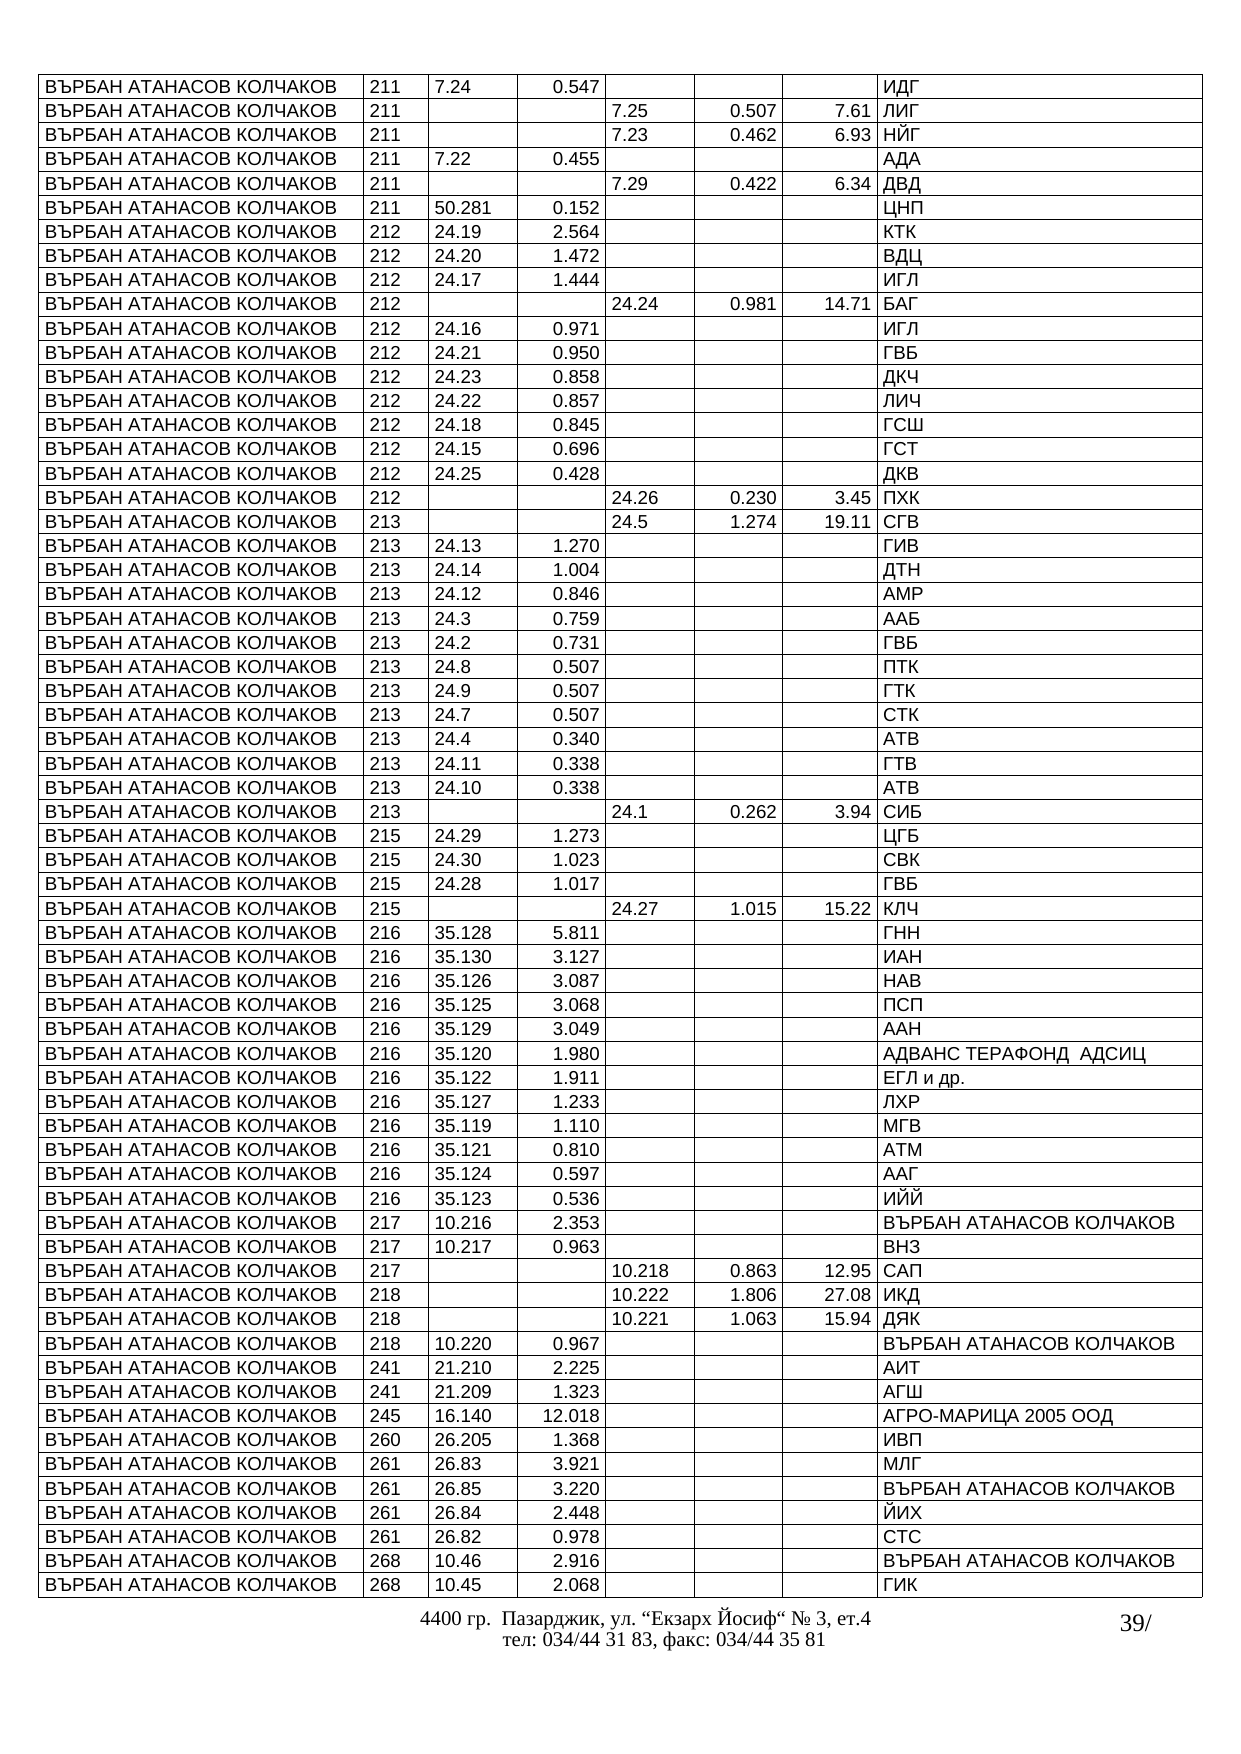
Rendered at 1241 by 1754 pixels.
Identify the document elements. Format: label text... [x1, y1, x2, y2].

table_cell 3.921 [518, 1453, 605, 1476]
table_cell 24.3 [429, 607, 517, 630]
table_cell [429, 172, 517, 195]
table_cell [518, 800, 605, 823]
table_cell СГВ [878, 510, 1202, 533]
table_cell 216 [364, 993, 428, 1016]
table_cell 3.45 [783, 486, 877, 509]
table_cell МЛГ [878, 1453, 1202, 1476]
table_cell 213 [364, 703, 428, 726]
table_cell [695, 752, 782, 775]
table_cell ВЪРБАН АТАНАСОВ КОЛЧАКОВ [39, 534, 363, 557]
table_cell ВЪРБАН АТАНАСОВ КОЛЧАКОВ [39, 1428, 363, 1451]
table_cell [695, 1163, 782, 1186]
table_cell 0.696 [518, 438, 605, 461]
table_cell [695, 1114, 782, 1137]
table_cell 0.963 [518, 1235, 605, 1258]
table_cell [429, 486, 517, 509]
table_cell ВЪРБАН АТАНАСОВ КОЛЧАКОВ [39, 196, 363, 219]
table_cell 1.444 [518, 268, 605, 291]
table_cell 1.368 [518, 1428, 605, 1451]
table_cell [783, 607, 877, 630]
table_cell 212 [364, 462, 428, 485]
table_cell 218 [364, 1308, 428, 1331]
table_cell [695, 728, 782, 751]
table_cell 10.216 [429, 1211, 517, 1234]
table_cell 241 [364, 1356, 428, 1379]
table_cell 0.422 [695, 172, 782, 195]
table_cell ВЪРБАН АТАНАСОВ КОЛЧАКОВ [39, 1477, 363, 1500]
table_cell 212 [364, 268, 428, 291]
table_cell ВЪРБАН АТАНАСОВ КОЛЧАКОВ [39, 1308, 363, 1331]
table_cell [606, 631, 694, 654]
table_cell ВЪРБАН АТАНАСОВ КОЛЧАКОВ [39, 1501, 363, 1524]
table_cell ВЪРБАН АТАНАСОВ КОЛЧАКОВ [39, 1283, 363, 1306]
table_cell [783, 196, 877, 219]
table_cell 15.94 [783, 1308, 877, 1331]
table_cell 212 [364, 341, 428, 364]
table_cell [783, 268, 877, 291]
table_cell 0.340 [518, 728, 605, 751]
table_cell [606, 1501, 694, 1524]
table_cell ВЪРБАН АТАНАСОВ КОЛЧАКОВ [39, 800, 363, 823]
table_cell ВЪРБАН АТАНАСОВ КОЛЧАКОВ [39, 123, 363, 146]
table_cell 212 [364, 293, 428, 316]
table_cell [606, 921, 694, 944]
table_cell [695, 462, 782, 485]
table_cell [783, 631, 877, 654]
table_cell 0.950 [518, 341, 605, 364]
table_cell ВЪРБАН АТАНАСОВ КОЛЧАКОВ [39, 1525, 363, 1548]
table_cell [783, 244, 877, 267]
table_cell [783, 1042, 877, 1065]
table_cell 211 [364, 148, 428, 171]
table_cell ВЪРБАН АТАНАСОВ КОЛЧАКОВ [39, 558, 363, 581]
table_cell [606, 1066, 694, 1089]
table_cell 216 [364, 921, 428, 944]
table_cell 0.597 [518, 1163, 605, 1186]
table_cell ЕГЛ и др. [878, 1066, 1202, 1089]
table_cell 0.863 [695, 1259, 782, 1282]
table_cell [695, 655, 782, 678]
table_cell [695, 438, 782, 461]
table_cell [695, 583, 782, 606]
table_cell [783, 1501, 877, 1524]
table_cell ДВД [878, 172, 1202, 195]
table_cell ВЪРБАН АТАНАСОВ КОЛЧАКОВ [39, 1332, 363, 1355]
table_cell [518, 486, 605, 509]
table_cell [695, 1090, 782, 1113]
table_cell АТМ [878, 1138, 1202, 1161]
table_cell [695, 1549, 782, 1572]
table_cell 10.222 [606, 1283, 694, 1306]
table_cell [695, 679, 782, 702]
table_cell [606, 1163, 694, 1186]
table_cell 10.218 [606, 1259, 694, 1282]
table_cell [783, 1090, 877, 1113]
table_cell 216 [364, 1042, 428, 1065]
table_cell 213 [364, 607, 428, 630]
table_cell [606, 413, 694, 436]
table_cell [429, 293, 517, 316]
table_cell ВЪРБАН АТАНАСОВ КОЛЧАКОВ [39, 1187, 363, 1210]
table_cell 24.7 [429, 703, 517, 726]
table_cell 216 [364, 1138, 428, 1161]
table_cell ВЪРБАН АТАНАСОВ КОЛЧАКОВ [878, 1211, 1202, 1234]
table_cell САП [878, 1259, 1202, 1282]
table_cell [606, 244, 694, 267]
table_cell 0.810 [518, 1138, 605, 1161]
table_cell [606, 728, 694, 751]
table_cell [695, 1501, 782, 1524]
table_cell 218 [364, 1283, 428, 1306]
table_cell ПХК [878, 486, 1202, 509]
table_cell [695, 945, 782, 968]
table_cell [783, 438, 877, 461]
table_cell ВЪРБАН АТАНАСОВ КОЛЧАКОВ [39, 945, 363, 968]
table_cell [606, 220, 694, 243]
table_cell 24.5 [606, 510, 694, 533]
table_cell [783, 1525, 877, 1548]
table_cell 0.967 [518, 1332, 605, 1355]
table_cell 213 [364, 558, 428, 581]
table_cell 7.24 [429, 75, 517, 98]
table_cell ВЪРБАН АТАНАСОВ КОЛЧАКОВ [39, 703, 363, 726]
table_cell ВЪРБАН АТАНАСОВ КОЛЧАКОВ [39, 1114, 363, 1137]
table_cell [429, 1259, 517, 1282]
table_cell ВЪРБАН АТАНАСОВ КОЛЧАКОВ [39, 655, 363, 678]
table_cell ДКЧ [878, 365, 1202, 388]
table_cell [783, 413, 877, 436]
table_cell [695, 873, 782, 896]
table_cell 24.21 [429, 341, 517, 364]
table_cell [695, 148, 782, 171]
table_cell [606, 1477, 694, 1500]
table_cell [695, 413, 782, 436]
table_cell [783, 848, 877, 871]
table_cell 1.233 [518, 1090, 605, 1113]
table_cell 2.448 [518, 1501, 605, 1524]
table_cell СТС [878, 1525, 1202, 1548]
table_cell 19.11 [783, 510, 877, 533]
table_cell 216 [364, 1066, 428, 1089]
table_cell ВЪРБАН АТАНАСОВ КОЛЧАКОВ [878, 1332, 1202, 1355]
table_cell 35.119 [429, 1114, 517, 1137]
table_cell [695, 1211, 782, 1234]
table_cell ИГЛ [878, 268, 1202, 291]
table_cell ВЪРБАН АТАНАСОВ КОЛЧАКОВ [39, 293, 363, 316]
table_cell 216 [364, 1187, 428, 1210]
table_cell [783, 75, 877, 98]
table_cell 24.16 [429, 317, 517, 340]
table_cell ВДЦ [878, 244, 1202, 267]
table_cell [783, 945, 877, 968]
table_cell 241 [364, 1380, 428, 1403]
table_cell ВЪРБАН АТАНАСОВ КОЛЧАКОВ [39, 1235, 363, 1258]
table_cell [606, 993, 694, 1016]
table_cell 216 [364, 1018, 428, 1041]
table_cell 1.015 [695, 897, 782, 920]
table_cell 24.23 [429, 365, 517, 388]
table_cell [783, 1549, 877, 1572]
table_cell [606, 1525, 694, 1548]
table_cell [783, 583, 877, 606]
table_cell [606, 1042, 694, 1065]
table_cell ВЪРБАН АТАНАСОВ КОЛЧАКОВ [39, 1259, 363, 1282]
table_cell ГСТ [878, 438, 1202, 461]
table_cell 1.023 [518, 848, 605, 871]
table_cell 212 [364, 438, 428, 461]
table_cell [695, 317, 782, 340]
table_cell [695, 921, 782, 944]
table_cell МГВ [878, 1114, 1202, 1137]
table_cell 35.128 [429, 921, 517, 944]
table_cell [695, 607, 782, 630]
table_cell ИКД [878, 1283, 1202, 1306]
table_cell [518, 99, 605, 122]
table_cell 24.1 [606, 800, 694, 823]
table_cell [783, 341, 877, 364]
table_cell [695, 993, 782, 1016]
table_cell [606, 752, 694, 775]
table_cell ВЪРБАН АТАНАСОВ КОЛЧАКОВ [39, 776, 363, 799]
table_cell ВЪРБАН АТАНАСОВ КОЛЧАКОВ [39, 1573, 363, 1596]
table_cell 26.205 [429, 1428, 517, 1451]
table_cell [518, 1259, 605, 1282]
table_cell [606, 1187, 694, 1210]
table_cell 0.981 [695, 293, 782, 316]
table_cell 10.220 [429, 1332, 517, 1355]
table_cell [429, 1283, 517, 1306]
table_cell 261 [364, 1453, 428, 1476]
table_cell ВЪРБАН АТАНАСОВ КОЛЧАКОВ [39, 1042, 363, 1065]
table_cell ДЯК [878, 1308, 1202, 1331]
table_cell 16.140 [429, 1404, 517, 1427]
table_cell 0.262 [695, 800, 782, 823]
table_cell ИГЛ [878, 317, 1202, 340]
table_cell 212 [364, 389, 428, 412]
table_cell [695, 1042, 782, 1065]
table_cell [783, 776, 877, 799]
table_cell ВЪРБАН АТАНАСОВ КОЛЧАКОВ [39, 413, 363, 436]
table_cell 24.22 [429, 389, 517, 412]
table_cell 216 [364, 1090, 428, 1113]
table_cell 7.23 [606, 123, 694, 146]
table_cell 217 [364, 1259, 428, 1282]
table_cell 12.018 [518, 1404, 605, 1427]
table_cell [783, 873, 877, 896]
table_cell 24.20 [429, 244, 517, 267]
table_cell [606, 558, 694, 581]
table_cell 24.27 [606, 897, 694, 920]
table_cell [695, 1380, 782, 1403]
table_cell [606, 1380, 694, 1403]
table_cell АИТ [878, 1356, 1202, 1379]
table_cell 35.126 [429, 969, 517, 992]
table_cell 215 [364, 824, 428, 847]
table_cell 0.455 [518, 148, 605, 171]
table_cell 213 [364, 631, 428, 654]
table_cell 2.353 [518, 1211, 605, 1234]
table_cell 213 [364, 752, 428, 775]
table_cell [695, 1235, 782, 1258]
table_cell ПТК [878, 655, 1202, 678]
table_cell 24.9 [429, 679, 517, 702]
table_cell 50.281 [429, 196, 517, 219]
table_cell 26.84 [429, 1501, 517, 1524]
table_cell [606, 583, 694, 606]
table_cell АТВ [878, 776, 1202, 799]
table_cell 1.323 [518, 1380, 605, 1403]
table_cell [695, 848, 782, 871]
table_cell 213 [364, 583, 428, 606]
table_cell ПСП [878, 993, 1202, 1016]
table_cell ВЪРБАН АТАНАСОВ КОЛЧАКОВ [39, 1163, 363, 1186]
table_cell 26.82 [429, 1525, 517, 1548]
table_cell 0.845 [518, 413, 605, 436]
table_cell ВЪРБАН АТАНАСОВ КОЛЧАКОВ [39, 75, 363, 98]
table_cell [429, 123, 517, 146]
table_cell [606, 945, 694, 968]
table_cell 213 [364, 534, 428, 557]
table_cell 24.19 [429, 220, 517, 243]
table_cell 24.24 [606, 293, 694, 316]
table_cell 35.124 [429, 1163, 517, 1186]
table_cell 211 [364, 75, 428, 98]
table_cell 213 [364, 655, 428, 678]
table_cell ААБ [878, 607, 1202, 630]
table_cell [606, 776, 694, 799]
table_cell 0.507 [518, 679, 605, 702]
table_cell [606, 873, 694, 896]
table_cell [606, 848, 694, 871]
table_cell 24.17 [429, 268, 517, 291]
table_cell [783, 1380, 877, 1403]
table_cell [429, 1308, 517, 1331]
table_cell 7.25 [606, 99, 694, 122]
table_cell ВЪРБАН АТАНАСОВ КОЛЧАКОВ [39, 921, 363, 944]
table_cell [606, 534, 694, 557]
table_cell ВЪРБАН АТАНАСОВ КОЛЧАКОВ [39, 1356, 363, 1379]
table_cell [695, 75, 782, 98]
table_cell АГРО-МАРИЦА 2005 ООД [878, 1404, 1202, 1427]
table_cell [429, 99, 517, 122]
table_cell [695, 1404, 782, 1427]
table_cell 213 [364, 776, 428, 799]
table_cell 1.980 [518, 1042, 605, 1065]
table_cell ГТК [878, 679, 1202, 702]
table_cell 0.547 [518, 75, 605, 98]
table_cell 24.4 [429, 728, 517, 751]
table_cell [518, 1308, 605, 1331]
table_cell ВЪРБАН АТАНАСОВ КОЛЧАКОВ [39, 365, 363, 388]
table_cell 261 [364, 1477, 428, 1500]
table_cell [783, 1235, 877, 1258]
table_cell 211 [364, 99, 428, 122]
table_cell [606, 1356, 694, 1379]
table_cell [783, 1332, 877, 1355]
table_cell [695, 631, 782, 654]
table_cell [695, 1356, 782, 1379]
table_cell 213 [364, 728, 428, 751]
table_cell ВЪРБАН АТАНАСОВ КОЛЧАКОВ [39, 1211, 363, 1234]
table_cell СВК [878, 848, 1202, 871]
table_cell 24.13 [429, 534, 517, 557]
table_cell [695, 268, 782, 291]
table_cell ВЪРБАН АТАНАСОВ КОЛЧАКОВ [39, 486, 363, 509]
table_cell КЛЧ [878, 897, 1202, 920]
table_cell [606, 1211, 694, 1234]
table_cell 24.12 [429, 583, 517, 606]
table_cell 12.95 [783, 1259, 877, 1282]
table_cell ЛИГ [878, 99, 1202, 122]
table_cell [606, 1453, 694, 1476]
table_cell 0.978 [518, 1525, 605, 1548]
table_cell 24.14 [429, 558, 517, 581]
table_cell 15.22 [783, 897, 877, 920]
table_cell [783, 993, 877, 1016]
table_cell [606, 703, 694, 726]
table_cell [695, 1453, 782, 1476]
table_cell [783, 1356, 877, 1379]
table_cell [695, 534, 782, 557]
table_cell 24.29 [429, 824, 517, 847]
table_cell 10.217 [429, 1235, 517, 1258]
table_cell ААН [878, 1018, 1202, 1041]
table_cell ГВБ [878, 873, 1202, 896]
table_cell [606, 75, 694, 98]
table_cell ААГ [878, 1163, 1202, 1186]
table_cell 212 [364, 317, 428, 340]
table_cell [783, 1138, 877, 1161]
table_cell 6.93 [783, 123, 877, 146]
table_cell [606, 196, 694, 219]
table_cell [429, 897, 517, 920]
table_cell ГИК [878, 1573, 1202, 1596]
table_cell [783, 462, 877, 485]
table_cell 0.507 [518, 703, 605, 726]
table_cell ВЪРБАН АТАНАСОВ КОЛЧАКОВ [878, 1477, 1202, 1500]
table_cell 7.22 [429, 148, 517, 171]
table_cell [783, 679, 877, 702]
table_cell [783, 1404, 877, 1427]
table_cell 24.26 [606, 486, 694, 509]
table_cell [606, 268, 694, 291]
table_cell 216 [364, 1163, 428, 1186]
table_cell ЙИХ [878, 1501, 1202, 1524]
table_cell [783, 1187, 877, 1210]
table_cell ВЪРБАН АТАНАСОВ КОЛЧАКОВ [39, 172, 363, 195]
table_cell 26.83 [429, 1453, 517, 1476]
table_cell 1.063 [695, 1308, 782, 1331]
table_cell [695, 1428, 782, 1451]
table_cell 2.916 [518, 1549, 605, 1572]
table_cell [783, 1573, 877, 1596]
table_cell [606, 1332, 694, 1355]
table_cell ИЙЙ [878, 1187, 1202, 1210]
table_cell [518, 897, 605, 920]
table_cell 24.11 [429, 752, 517, 775]
table_cell ВЪРБАН АТАНАСОВ КОЛЧАКОВ [39, 341, 363, 364]
table_cell [518, 172, 605, 195]
table_cell 6.34 [783, 172, 877, 195]
table_cell 211 [364, 172, 428, 195]
table_cell 212 [364, 244, 428, 267]
table_cell [783, 824, 877, 847]
table_cell 1.273 [518, 824, 605, 847]
table_cell ГТВ [878, 752, 1202, 775]
table_cell ВЪРБАН АТАНАСОВ КОЛЧАКОВ [39, 969, 363, 992]
table_cell [606, 607, 694, 630]
table_cell НЙГ [878, 123, 1202, 146]
table_cell 0.846 [518, 583, 605, 606]
table_cell ВЪРБАН АТАНАСОВ КОЛЧАКОВ [39, 268, 363, 291]
table_cell [606, 1138, 694, 1161]
table_cell 217 [364, 1235, 428, 1258]
table_cell 211 [364, 196, 428, 219]
table_cell 0.536 [518, 1187, 605, 1210]
table_cell 27.08 [783, 1283, 877, 1306]
table_cell [695, 365, 782, 388]
table_cell [518, 123, 605, 146]
table_cell [783, 220, 877, 243]
table_cell ВЪРБАН АТАНАСОВ КОЛЧАКОВ [39, 1018, 363, 1041]
table_cell [606, 824, 694, 847]
table_cell ВЪРБАН АТАНАСОВ КОЛЧАКОВ [39, 1453, 363, 1476]
table_cell 3.220 [518, 1477, 605, 1500]
table_cell [695, 1525, 782, 1548]
table_cell АТВ [878, 728, 1202, 751]
table_cell [695, 1138, 782, 1161]
table_cell [783, 1066, 877, 1089]
table_cell 0.152 [518, 196, 605, 219]
table_cell [606, 1428, 694, 1451]
table_cell ВЪРБАН АТАНАСОВ КОЛЧАКОВ [39, 317, 363, 340]
table_cell 0.858 [518, 365, 605, 388]
table_cell 35.121 [429, 1138, 517, 1161]
table_cell 216 [364, 969, 428, 992]
table_cell 215 [364, 848, 428, 871]
table_cell 24.15 [429, 438, 517, 461]
table_cell 2.564 [518, 220, 605, 243]
table_cell 35.120 [429, 1042, 517, 1065]
table_cell 35.130 [429, 945, 517, 968]
table_cell [695, 558, 782, 581]
table_cell ВЪРБАН АТАНАСОВ КОЛЧАКОВ [39, 244, 363, 267]
table_cell БАГ [878, 293, 1202, 316]
table_cell 35.123 [429, 1187, 517, 1210]
table_cell 3.049 [518, 1018, 605, 1041]
table_cell 0.338 [518, 776, 605, 799]
table_cell ВЪРБАН АТАНАСОВ КОЛЧАКОВ [39, 1066, 363, 1089]
table_cell 0.857 [518, 389, 605, 412]
table_cell ВЪРБАН АТАНАСОВ КОЛЧАКОВ [39, 220, 363, 243]
table_cell 24.2 [429, 631, 517, 654]
table_cell ВЪРБАН АТАНАСОВ КОЛЧАКОВ [39, 148, 363, 171]
table_cell 217 [364, 1211, 428, 1234]
table_cell ГИВ [878, 534, 1202, 557]
table_cell ВЪРБАН АТАНАСОВ КОЛЧАКОВ [39, 1549, 363, 1572]
table_cell [606, 655, 694, 678]
table_cell 24.28 [429, 873, 517, 896]
table_cell [695, 703, 782, 726]
table_cell 14.71 [783, 293, 877, 316]
table_cell 215 [364, 897, 428, 920]
table_cell ВЪРБАН АТАНАСОВ КОЛЧАКОВ [39, 848, 363, 871]
table_cell [695, 341, 782, 364]
table_cell 24.8 [429, 655, 517, 678]
table_cell 26.85 [429, 1477, 517, 1500]
table_cell [606, 389, 694, 412]
table_cell [783, 1163, 877, 1186]
table_cell [429, 510, 517, 533]
table_cell 10.221 [606, 1308, 694, 1331]
table_cell 1.270 [518, 534, 605, 557]
table_cell ВЪРБАН АТАНАСОВ КОЛЧАКОВ [39, 99, 363, 122]
table_cell 0.731 [518, 631, 605, 654]
table_cell ВЪРБАН АТАНАСОВ КОЛЧАКОВ [39, 1138, 363, 1161]
table_cell ГВБ [878, 341, 1202, 364]
table_cell 3.94 [783, 800, 877, 823]
table_cell [695, 776, 782, 799]
table_cell 2.068 [518, 1573, 605, 1596]
table_cell [783, 1211, 877, 1234]
table_cell 0.507 [518, 655, 605, 678]
table_cell ЦНП [878, 196, 1202, 219]
table_cell ВЪРБАН АТАНАСОВ КОЛЧАКОВ [878, 1549, 1202, 1572]
table_cell 1.004 [518, 558, 605, 581]
table_cell 7.61 [783, 99, 877, 122]
table_cell СТК [878, 703, 1202, 726]
table_cell [606, 679, 694, 702]
table_cell 1.911 [518, 1066, 605, 1089]
table_cell 260 [364, 1428, 428, 1451]
table_cell ГВБ [878, 631, 1202, 654]
table_cell 213 [364, 679, 428, 702]
table_cell ГСШ [878, 413, 1202, 436]
table_cell ЛХР [878, 1090, 1202, 1113]
table_cell [606, 462, 694, 485]
table_cell ВЪРБАН АТАНАСОВ КОЛЧАКОВ [39, 510, 363, 533]
table_cell [783, 148, 877, 171]
table_cell [518, 293, 605, 316]
table_cell 216 [364, 1114, 428, 1137]
table_cell 261 [364, 1501, 428, 1524]
table_cell [606, 365, 694, 388]
table_cell [695, 244, 782, 267]
table_cell 24.18 [429, 413, 517, 436]
table_cell 218 [364, 1332, 428, 1355]
table_cell 212 [364, 486, 428, 509]
table_cell ВЪРБАН АТАНАСОВ КОЛЧАКОВ [39, 631, 363, 654]
table_cell ИВП [878, 1428, 1202, 1451]
table_cell 216 [364, 945, 428, 968]
table_cell ВЪРБАН АТАНАСОВ КОЛЧАКОВ [39, 389, 363, 412]
table_cell [606, 341, 694, 364]
table_cell 10.45 [429, 1573, 517, 1596]
table_cell 213 [364, 800, 428, 823]
table_cell [783, 1114, 877, 1137]
table_cell [518, 510, 605, 533]
table_cell 3.127 [518, 945, 605, 968]
table_cell [783, 1018, 877, 1041]
table_cell 0.428 [518, 462, 605, 485]
table_cell 35.127 [429, 1090, 517, 1113]
table_cell [695, 196, 782, 219]
table_cell 7.29 [606, 172, 694, 195]
table_cell [695, 1018, 782, 1041]
table_cell [606, 1235, 694, 1258]
table_cell [783, 703, 877, 726]
table_cell [606, 438, 694, 461]
table_cell [695, 1332, 782, 1355]
table_cell 1.017 [518, 873, 605, 896]
table_cell ВЪРБАН АТАНАСОВ КОЛЧАКОВ [39, 1380, 363, 1403]
table_cell 35.129 [429, 1018, 517, 1041]
table_cell ВЪРБАН АТАНАСОВ КОЛЧАКОВ [39, 607, 363, 630]
table_cell 1.274 [695, 510, 782, 533]
table_cell 2.225 [518, 1356, 605, 1379]
table_cell 211 [364, 123, 428, 146]
table_cell 21.210 [429, 1356, 517, 1379]
table_cell [695, 1477, 782, 1500]
table_cell 24.25 [429, 462, 517, 485]
table_cell ВЪРБАН АТАНАСОВ КОЛЧАКОВ [39, 873, 363, 896]
table_cell ЛИЧ [878, 389, 1202, 412]
table_cell 35.125 [429, 993, 517, 1016]
table_cell ВЪРБАН АТАНАСОВ КОЛЧАКОВ [39, 897, 363, 920]
table_cell 21.209 [429, 1380, 517, 1403]
table_cell НАВ [878, 969, 1202, 992]
table_cell СИБ [878, 800, 1202, 823]
table_cell 0.462 [695, 123, 782, 146]
table_cell 35.122 [429, 1066, 517, 1089]
table_cell [783, 389, 877, 412]
table_cell [783, 655, 877, 678]
table_cell 0.230 [695, 486, 782, 509]
table_cell 24.30 [429, 848, 517, 871]
table_cell [606, 1573, 694, 1596]
table_cell [606, 317, 694, 340]
table_cell ВЪРБАН АТАНАСОВ КОЛЧАКОВ [39, 583, 363, 606]
table_cell ЦГБ [878, 824, 1202, 847]
table_cell ВЪРБАН АТАНАСОВ КОЛЧАКОВ [39, 438, 363, 461]
table_cell [783, 752, 877, 775]
table_cell [783, 1428, 877, 1451]
table_cell АГШ [878, 1380, 1202, 1403]
table_cell [783, 1453, 877, 1476]
table_cell 212 [364, 365, 428, 388]
table_cell ГНН [878, 921, 1202, 944]
table_cell 10.46 [429, 1549, 517, 1572]
table_cell 0.971 [518, 317, 605, 340]
table_cell [783, 1477, 877, 1500]
table_cell [606, 1404, 694, 1427]
table_cell АМР [878, 583, 1202, 606]
table_cell [606, 1114, 694, 1137]
table_cell [606, 1549, 694, 1572]
table_cell 245 [364, 1404, 428, 1427]
table_cell 212 [364, 413, 428, 436]
table_cell 268 [364, 1573, 428, 1596]
table_cell 0.338 [518, 752, 605, 775]
table_cell [783, 365, 877, 388]
table_cell АДВАНС ТЕРАФОНД АДСИЦ [878, 1042, 1202, 1065]
table_cell [695, 1573, 782, 1596]
table_cell [695, 1066, 782, 1089]
table_cell 5.811 [518, 921, 605, 944]
table_cell [783, 534, 877, 557]
table_cell [783, 558, 877, 581]
table_cell 213 [364, 510, 428, 533]
table_cell ВЪРБАН АТАНАСОВ КОЛЧАКОВ [39, 728, 363, 751]
table_cell 3.087 [518, 969, 605, 992]
table_cell [783, 317, 877, 340]
table_cell 24.10 [429, 776, 517, 799]
table_cell 0.507 [695, 99, 782, 122]
table_cell 215 [364, 873, 428, 896]
table_cell [518, 1283, 605, 1306]
table_cell [695, 824, 782, 847]
table_cell [606, 1018, 694, 1041]
table_cell ВНЗ [878, 1235, 1202, 1258]
table_cell ВЪРБАН АТАНАСОВ КОЛЧАКОВ [39, 824, 363, 847]
table_cell [695, 969, 782, 992]
table_cell 3.068 [518, 993, 605, 1016]
table_cell [606, 969, 694, 992]
table_cell ДКВ [878, 462, 1202, 485]
table_cell 261 [364, 1525, 428, 1548]
table_cell 1.806 [695, 1283, 782, 1306]
table_cell [695, 389, 782, 412]
table_cell ВЪРБАН АТАНАСОВ КОЛЧАКОВ [39, 993, 363, 1016]
table_cell ВЪРБАН АТАНАСОВ КОЛЧАКОВ [39, 679, 363, 702]
table_cell [783, 969, 877, 992]
table_cell ВЪРБАН АТАНАСОВ КОЛЧАКОВ [39, 1404, 363, 1427]
table_cell 1.472 [518, 244, 605, 267]
table_cell [606, 1090, 694, 1113]
table_cell 0.759 [518, 607, 605, 630]
table_cell ИДГ [878, 75, 1202, 98]
table_cell 212 [364, 220, 428, 243]
table_cell ИАН [878, 945, 1202, 968]
table_cell 1.110 [518, 1114, 605, 1137]
table_cell [606, 148, 694, 171]
table_cell ДТН [878, 558, 1202, 581]
table_cell [695, 220, 782, 243]
table_cell [783, 728, 877, 751]
table_cell [695, 1187, 782, 1210]
table_cell 268 [364, 1549, 428, 1572]
table_cell [429, 800, 517, 823]
table_cell [783, 921, 877, 944]
table_cell КТК [878, 220, 1202, 243]
table_cell ВЪРБАН АТАНАСОВ КОЛЧАКОВ [39, 1090, 363, 1113]
table_cell ВЪРБАН АТАНАСОВ КОЛЧАКОВ [39, 752, 363, 775]
table_cell ВЪРБАН АТАНАСОВ КОЛЧАКОВ [39, 462, 363, 485]
table_cell АДА [878, 148, 1202, 171]
